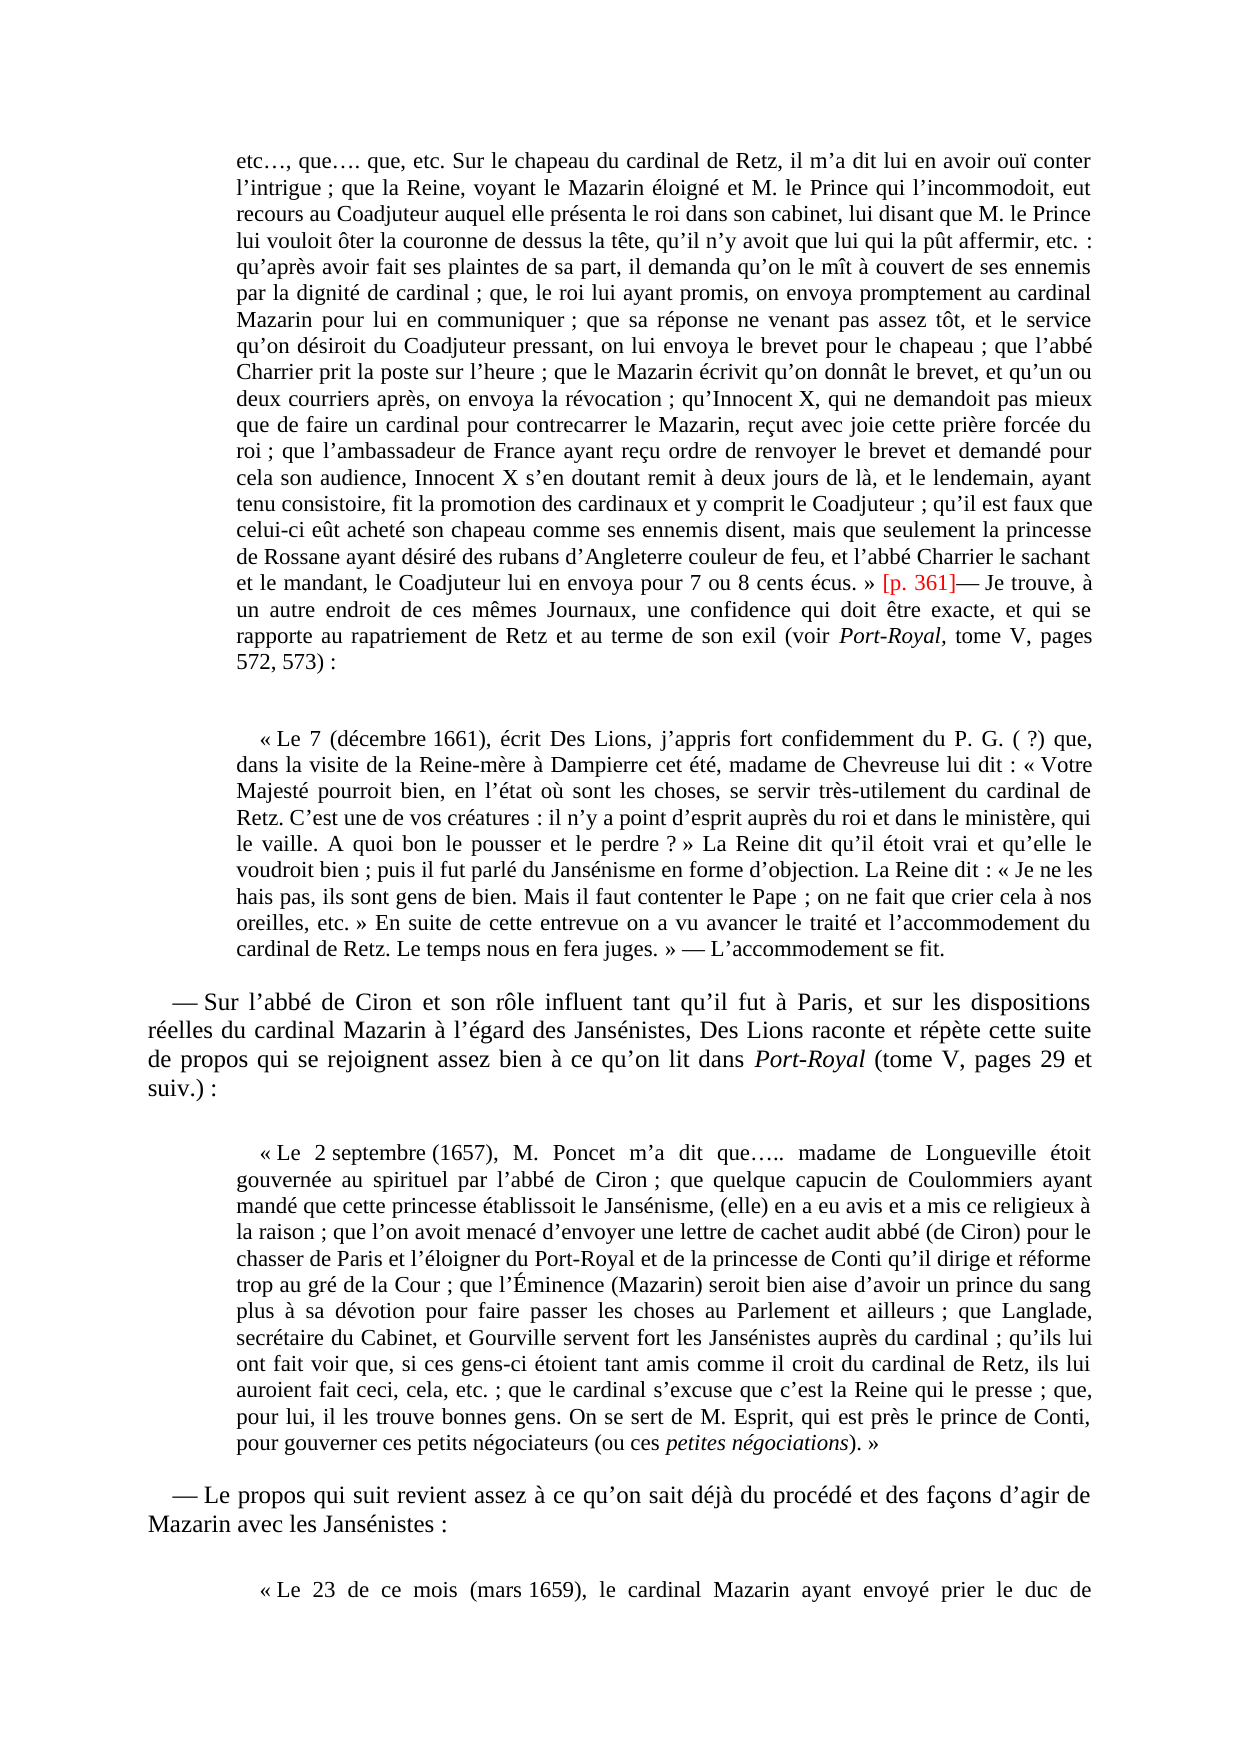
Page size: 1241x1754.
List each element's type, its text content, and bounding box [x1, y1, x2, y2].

text « Le 7 (décembre 1661), écrit Des Lions, j’appris fort confidemment du P. G. ( ?) que, dans la visite de la Reine-mère à Dampierre cet été, madame de Chevreuse lui dit : « Votre Majesté pourroit bien, en l’état où sont les choses, se servir très-utilement du cardinal de Retz. C’est une de vos créatures : il n’y a point d’esprit auprès du roi et dans le ministère, qui le vaille. A quoi bon le pousser et le perdre ? » La Reine dit qu’il étoit vrai et qu’elle le voudroit bien ; puis il fut parlé du Jansénisme en forme d’objection. La Reine dit : « Je ne les hais pas, ils sont gens de bien. Mais il faut contenter le Pape ; on ne fait que crier cela à nos oreilles, etc. » En suite de cette entrevue on a vu avancer le traité et l’accommodement du cardinal de Retz. Le temps nous en fera juges. » — L’accommodement se fit. [236, 725, 1093, 962]
text etc…, que…. que, etc. Sur le chapeau du cardinal de Retz, il m’a dit lui en avoir ouï conter l’intrigue ; que la Reine, voyant le Mazarin éloigné et M. le Prince qui l’incommodoit, eut recours au Coadjuteur auquel elle présenta le roi dans son cabinet, lui disant que M. le Prince lui vouloit ôter la couronne de dessus la tête, qu’il n’y avoit que lui qui la pût affermir, etc. : qu’après avoir fait ses plaintes de sa part, il demanda qu’on le mît à couvert de ses ennemis par la dignité de cardinal ; que, le roi lui ayant promis, on envoya promptement au cardinal Mazarin pour lui en communiquer ; que sa réponse ne venant pas assez tôt, et le service qu’on désiroit du Coadjuteur pressant, on lui envoya le brevet pour le chapeau ; que l’abbé Charrier prit la poste sur l’heure ; que le Mazarin écrivit qu’on donnât le brevet, et qu’un ou deux courriers après, on envoya la révocation ; qu’Innocent X, qui ne demandoit pas mieux que de faire un cardinal pour contrecarrer le Mazarin, reçut avec joie cette prière forcée du roi ; que l’ambassadeur de France ayant reçu ordre de renvoyer le brevet et demandé pour cela son audience, Innocent X s’en doutant remit à deux jours de là, et le lendemain, ayant tenu consistoire, fit la promotion des cardinaux et y comprit le Coadjuteur ; qu’il est faux que celui-ci eût acheté son chapeau comme ses ennemis disent, mais que seulement la princesse de Rossane ayant désiré des rubans d’Angleterre couleur de feu, et l’abbé Charrier le sachant et le mandant, le Coadjuteur lui en envoya pour 7 ou 8 cents écus. » [p. 361]— Je trouve, à un autre endroit de ces mêmes Journaux, une confidence qui doit être exacte, et qui se rapporte au rapatriement de Retz et au terme de son exil (voir Port-Royal, tome V, pages 572, 573) : [236, 148, 1093, 675]
text — Le propos qui suit revient assez à ce qu’on sait déjà du procédé et des façons d’agir de Mazarin avec les Jansénistes : [148, 1481, 1093, 1538]
text « Le 2 septembre (1657), M. Poncet m’a dit que….. madame de Longueville étoit gouvernée au spirituel par l’abbé de Ciron ; que quelque capucin de Coulommiers ayant mandé que cette princesse établissoit le Jansénisme, (elle) en a eu avis et a mis ce religieux à la raison ; que l’on avoit menacé d’envoyer une lettre de cachet audit abbé (de Ciron) pour le chasser de Paris et l’éloigner du Port-Royal et de la princesse de Conti qu’il dirige et réforme trop au gré de la Cour ; que l’Éminence (Mazarin) seroit bien aise d’avoir un prince du sang plus à sa dévotion pour faire passer les choses au Parlement et ailleurs ; que Langlade, secrétaire du Cabinet, et Gourville servent fort les Jansénistes auprès du cardinal ; qu’ils lui ont fait voir que, si ces gens-ci étoient tant amis comme il croit du cardinal de Retz, ils lui auroient fait ceci, cela, etc. ; que le cardinal s’excuse que c’est la Reine qui le presse ; que, pour lui, il les trouve bonnes gens. On se sert de M. Esprit, qui est près le prince de Conti, pour gouverner ces petits négociateurs (ou ces petites négociations). » [236, 1139, 1093, 1456]
text — Sur l’abbé de Ciron et son rôle influent tant qu’il fut à Paris, et sur les dispositions réelles du cardinal Mazarin à l’égard des Jansénistes, Des Lions raconte et répète cette suite de propos qui se rejoignent assez bien à ce qu’on lit dans Port-Royal (tome V, pages 29 et suiv.) : [148, 987, 1093, 1102]
text « Le 23 de ce mois (mars 1659), le cardinal Mazarin ayant envoyé prier le duc de [236, 1576, 1093, 1602]
